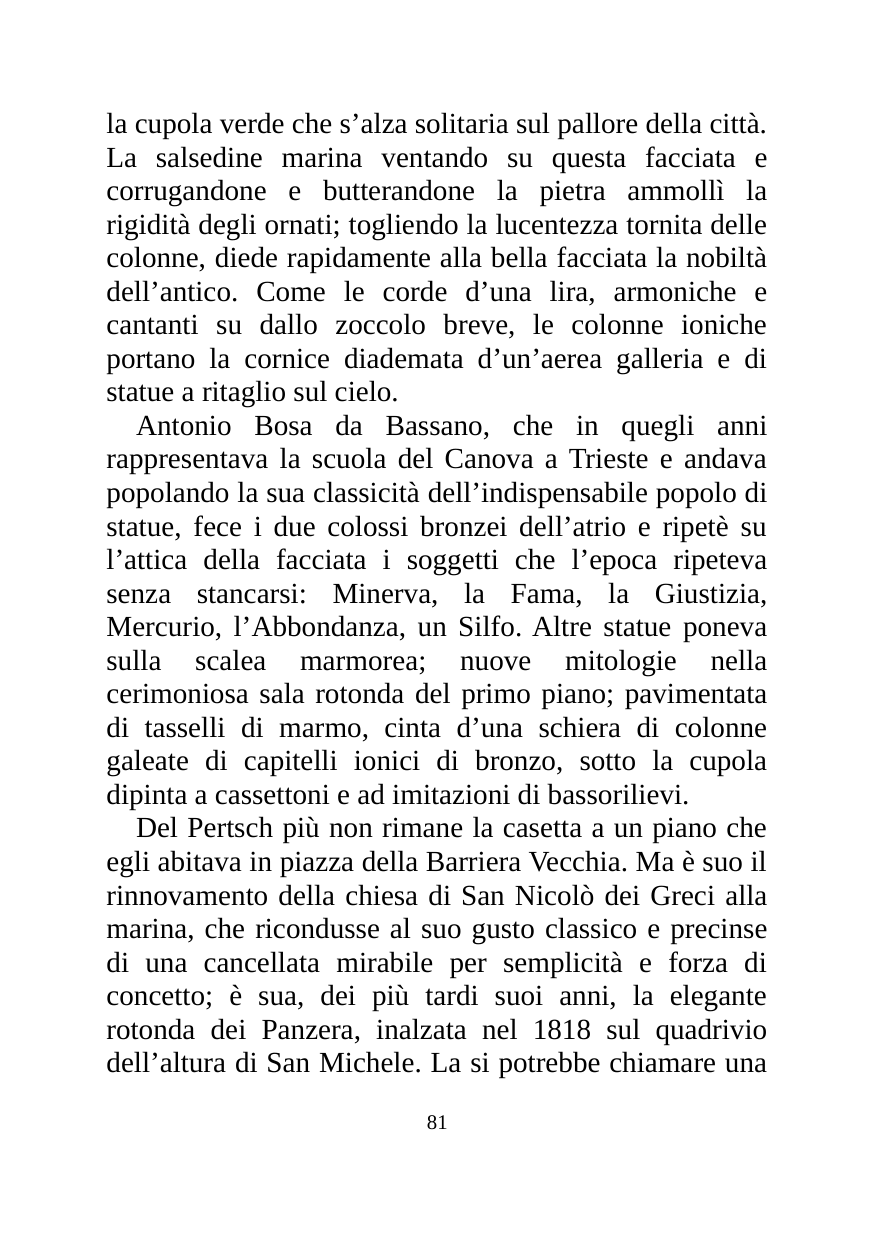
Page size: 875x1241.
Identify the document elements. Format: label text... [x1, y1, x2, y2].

text la cupola verde che s’alza solitaria sul pallore della città. La salsedine marina ventando su questa facciata e corrugandone e butterandone la pietra ammollì la rigidità degli ornati; togliendo la lucentezza tornita delle colonne, diede rapidamente alla bella facciata la nobiltà dell’antico. Come le corde d’una lira, armoniche e cantanti su dallo zoccolo breve, le colonne ioniche portano la cornice diademata d’un’aerea galleria e di statue a ritaglio sul cielo. [106, 106, 768, 408]
text Del Pertsch più non rimane la casetta a un piano che egli abitava in piazza della Barriera Vecchia. Ma è suo il rinnovamento della chiesa di San Nicolò dei Greci alla marina, che ricondusse al suo gusto classico e precinse di una cancellata mirabile per semplicità e forza di concetto; è sua, dei più tardi suoi anni, la elegante rotonda dei Panzera, inalzata nel 1818 sul quadrivio dell’altura di San Michele. La si potrebbe chiamare una [106, 811, 768, 1079]
text Antonio Bosa da Bassano, che in quegli anni rappresentava la scuola del Canova a Trieste e andava popolando la sua classicità dell’indispensabile popolo di statue, fece i due colossi bronzei dell’atrio e ripetè su l’attica della facciata i soggetti che l’epoca ripeteva senza stancarsi: Minerva, la Fama, la Giustizia, Mercurio, l’Abbondanza, un Silfo. Altre statue poneva sulla scalea marmorea; nuove mitologie nella cerimoniosa sala rotonda del primo piano; pavimentata di tasselli di marmo, cinta d’una schiera di colonne galeate di capitelli ionici di bronzo, sotto la cupola dipinta a cassettoni e ad imitazioni di bassorilievi. [106, 408, 768, 811]
